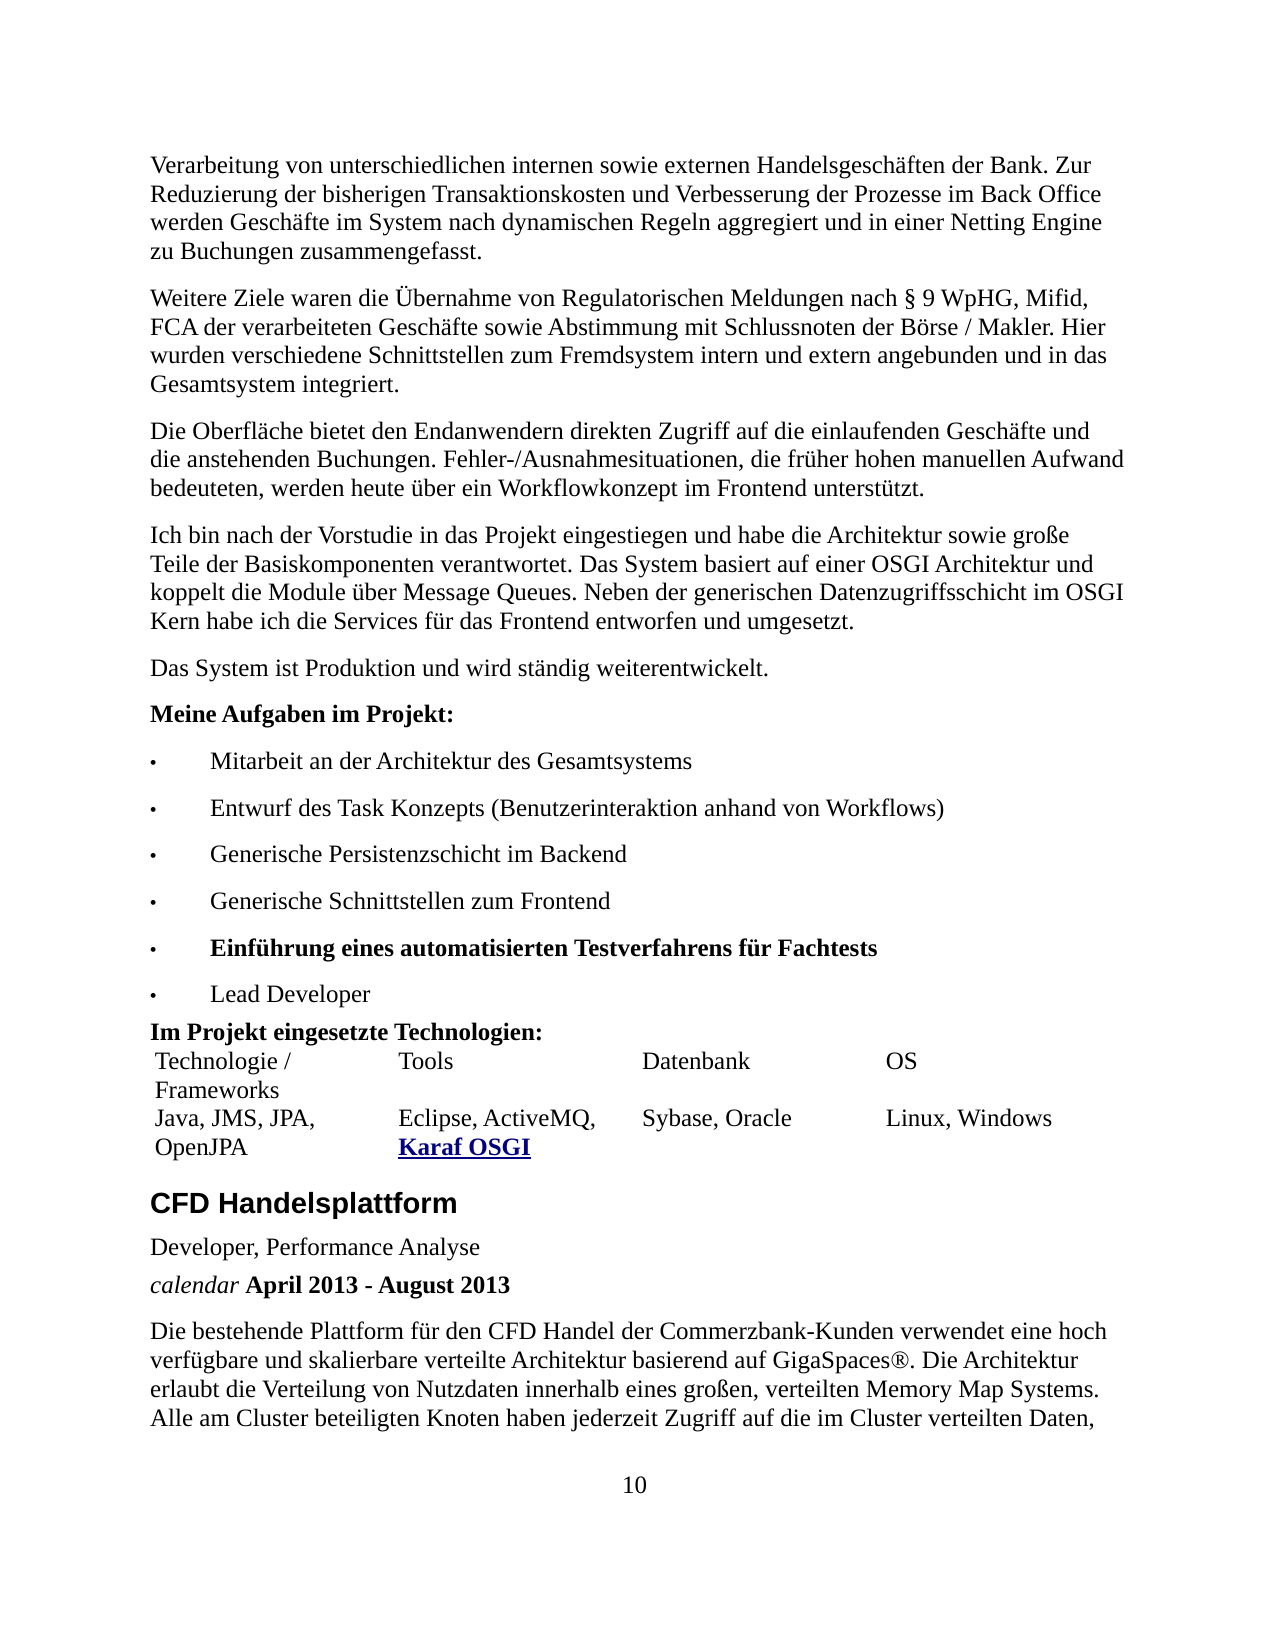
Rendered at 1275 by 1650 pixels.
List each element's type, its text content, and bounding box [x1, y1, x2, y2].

text Meine Aufgaben im Projekt: [150, 699, 1125, 728]
table_header OS [881, 1046, 1125, 1103]
list Lead Developer [150, 979, 1125, 1008]
text Im Projekt eingesetzte Technologien: [150, 1017, 1125, 1046]
table_cell Eclipse, ActiveMQ, Karaf OSGI [394, 1104, 637, 1161]
text Die bestehende Plattform für den CFD Handel der Commerzbank-Kunden verwendet eine hoch verfügbare und skalierbare verteilte Architektur basierend auf GigaSpaces®. Die Architektur erlaubt die Verteilung von Nutzdaten innerhalb eines großen, verteilten Memory Map Systems. Alle am Cluster beteiligten Knoten haben jederzeit Zugriff auf die im Cluster verteilten Daten, [150, 1316, 1125, 1431]
subtitle CFD Handelsplattform [150, 1186, 1125, 1219]
table_cell Linux, Windows [881, 1104, 1125, 1161]
text Ich bin nach der Vorstudie in das Projekt eingestiegen und habe die Architektur sowie große Teile der Basiskomponenten verantwortet. Das System basiert auf einer OSGI Architektur und koppelt die Module über Message Queues. Neben der generischen Datenzugriffsschicht im OSGI Kern habe ich die Services für das Frontend entworfen und umgesetzt. [150, 520, 1125, 635]
text Das System ist Produktion und wird ständig weiterentwickelt. [150, 653, 1125, 682]
table_header Datenbank [638, 1046, 881, 1103]
text Developer, Performance Analyse [150, 1232, 1125, 1261]
table_header Technologie / Frameworks [150, 1046, 394, 1103]
text Weitere Ziele waren die Übernahme von Regulatorischen Meldungen nach § 9 WpHG, Mifid, FCA der verarbeiteten Geschäfte sowie Abstimmung mit Schlussnoten der Börse / Makler. Hier wurden verschiedene Schnittstellen zum Fremdsystem intern und extern angebunden und in das Gesamtsystem integriert. [150, 283, 1125, 398]
list Entwurf des Task Konzepts (Benutzerinteraktion anhand von Workflows) [150, 793, 1125, 822]
list Mitarbeit an der Architektur des Gesamtsystems [150, 746, 1125, 775]
text Die Oberfläche bietet den Endanwendern direkten Zugriff auf die einlaufenden Geschäfte und die anstehenden Buchungen. Fehler-/Ausnahmesituationen, die früher hohen manuellen Aufwand bedeuteten, werden heute über ein Workflowkonzept im Frontend unterstützt. [150, 416, 1125, 502]
table_cell Sybase, Oracle [638, 1104, 881, 1161]
list Generische Schnittstellen zum Frontend [150, 886, 1125, 915]
list Generische Persistenzschicht im Backend [150, 839, 1125, 868]
list Einführung eines automatisierten Testverfahrens für Fachtests [150, 933, 1125, 962]
text calendar April 2013 - August 2013 [150, 1270, 1125, 1298]
table_header Tools [394, 1046, 637, 1103]
text Verarbeitung von unterschiedlichen internen sowie externen Handelsgeschäften der Bank. Zur Reduzierung der bisherigen Transaktionskosten und Verbesserung der Prozesse im Back Office werden Geschäfte im System nach dynamischen Regeln aggregiert und in einer Netting Engine zu Buchungen zusammengefasst. [150, 150, 1125, 265]
table_cell Java, JMS, JPA, OpenJPA [150, 1104, 394, 1161]
